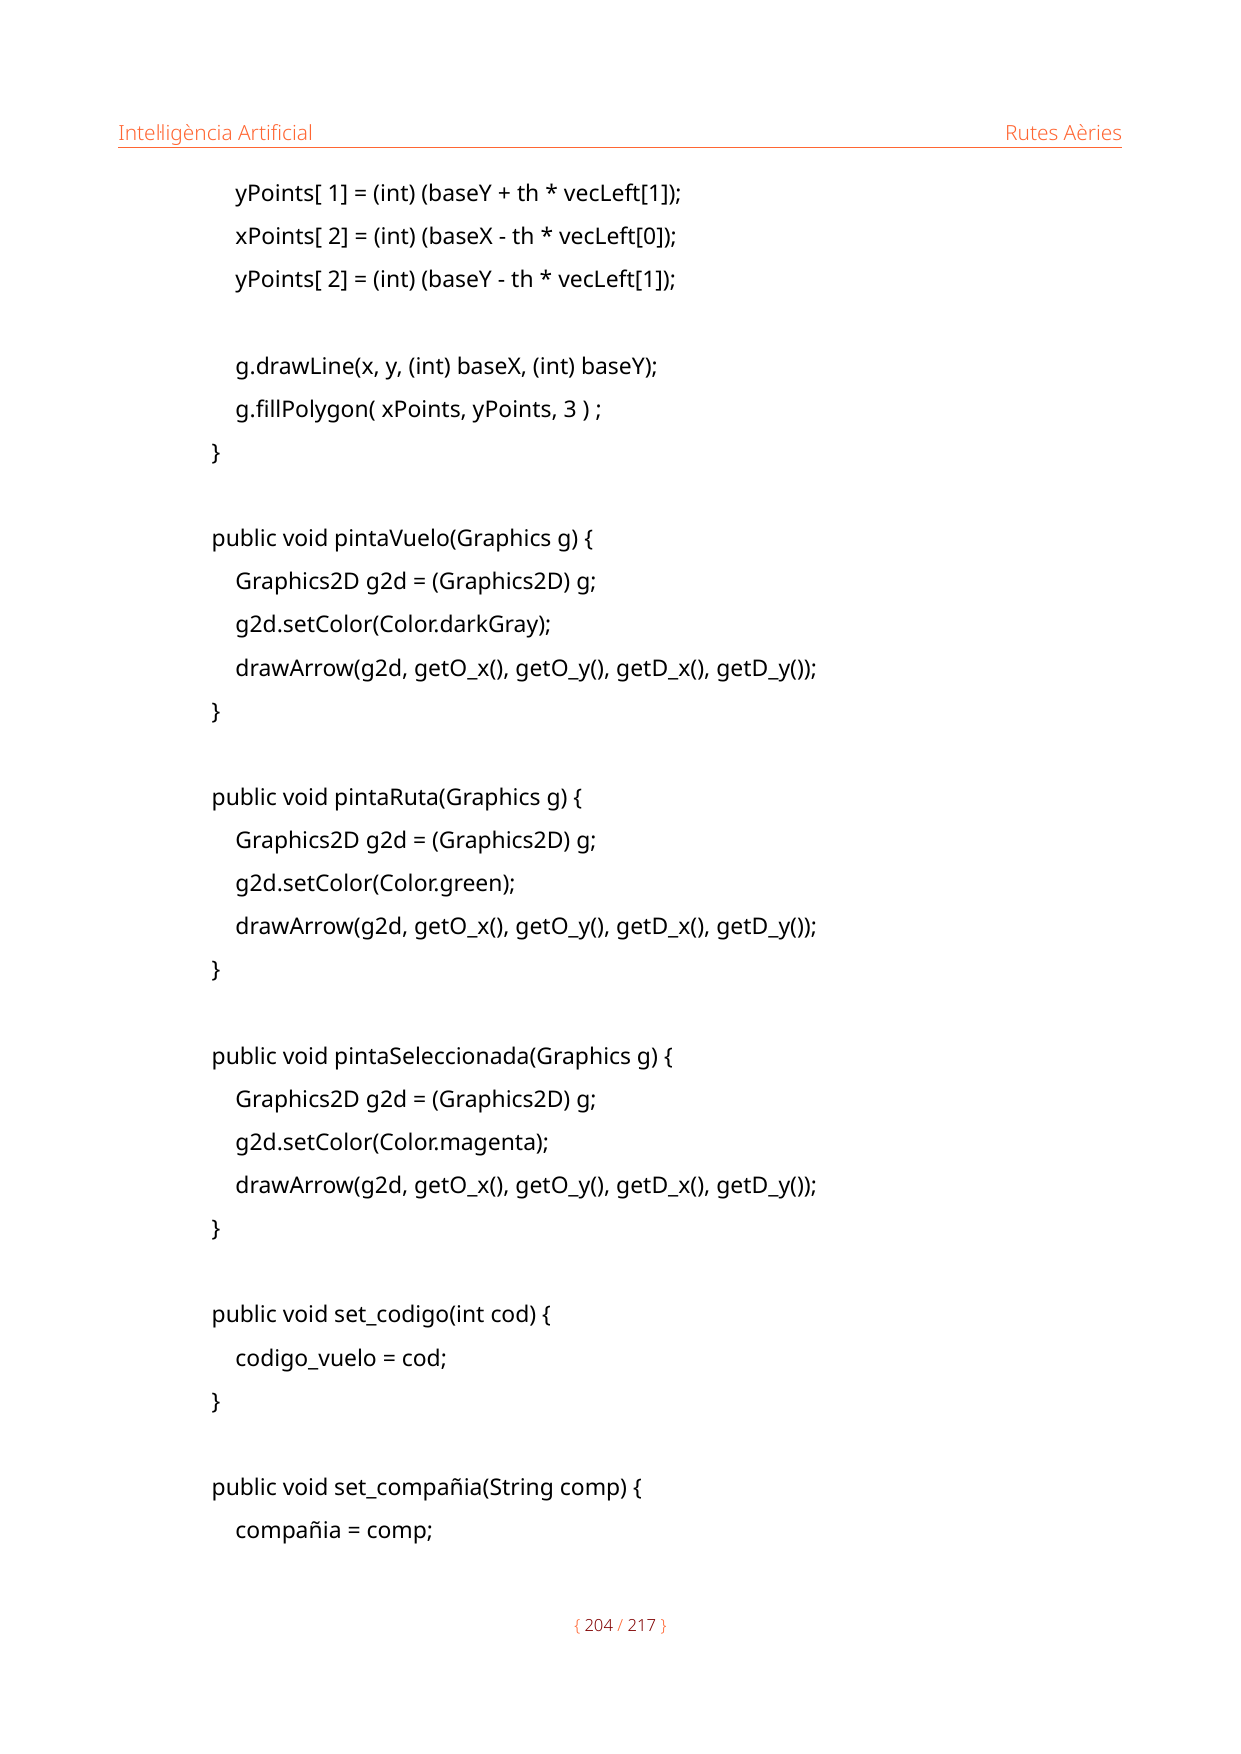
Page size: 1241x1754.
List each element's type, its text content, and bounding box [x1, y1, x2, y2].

text yPoints[ 2] = (int) (baseY - th * vecLeft[1]); [142, 263, 1098, 294]
text drawArrow(g2d, getO_x(), getO_y(), getD_x(), getD_y()); [142, 1169, 1098, 1200]
text compañia = comp; [142, 1514, 1098, 1545]
text public void set_compañia(String comp) { [142, 1471, 1098, 1502]
text } [142, 1212, 1098, 1243]
text } [142, 694, 1098, 726]
text } [142, 953, 1098, 984]
text g.fillPolygon( xPoints, yPoints, 3 ) ; [142, 393, 1098, 424]
text xPoints[ 2] = (int) (baseX - th * vecLeft[0]); [142, 220, 1098, 251]
text g.drawLine(x, y, (int) baseX, (int) baseY); [142, 349, 1098, 381]
text drawArrow(g2d, getO_x(), getO_y(), getD_x(), getD_y()); [142, 910, 1098, 941]
text g2d.setColor(Color.green); [142, 867, 1098, 898]
text } [142, 1384, 1098, 1416]
text Graphics2D g2d = (Graphics2D) g; [142, 1083, 1098, 1114]
text } [142, 436, 1098, 467]
text g2d.setColor(Color.darkGray); [142, 608, 1098, 639]
text public void pintaVuelo(Graphics g) { [142, 522, 1098, 553]
text Graphics2D g2d = (Graphics2D) g; [142, 565, 1098, 596]
text codigo_vuelo = cod; [142, 1341, 1098, 1373]
text yPoints[ 1] = (int) (baseY + th * vecLeft[1]); [142, 177, 1098, 208]
text public void set_codigo(int cod) { [142, 1298, 1098, 1329]
text drawArrow(g2d, getO_x(), getO_y(), getD_x(), getD_y()); [142, 651, 1098, 683]
text Graphics2D g2d = (Graphics2D) g; [142, 824, 1098, 855]
text public void pintaRuta(Graphics g) { [142, 781, 1098, 812]
text g2d.setColor(Color.magenta); [142, 1126, 1098, 1157]
text public void pintaSeleccionada(Graphics g) { [142, 1039, 1098, 1071]
